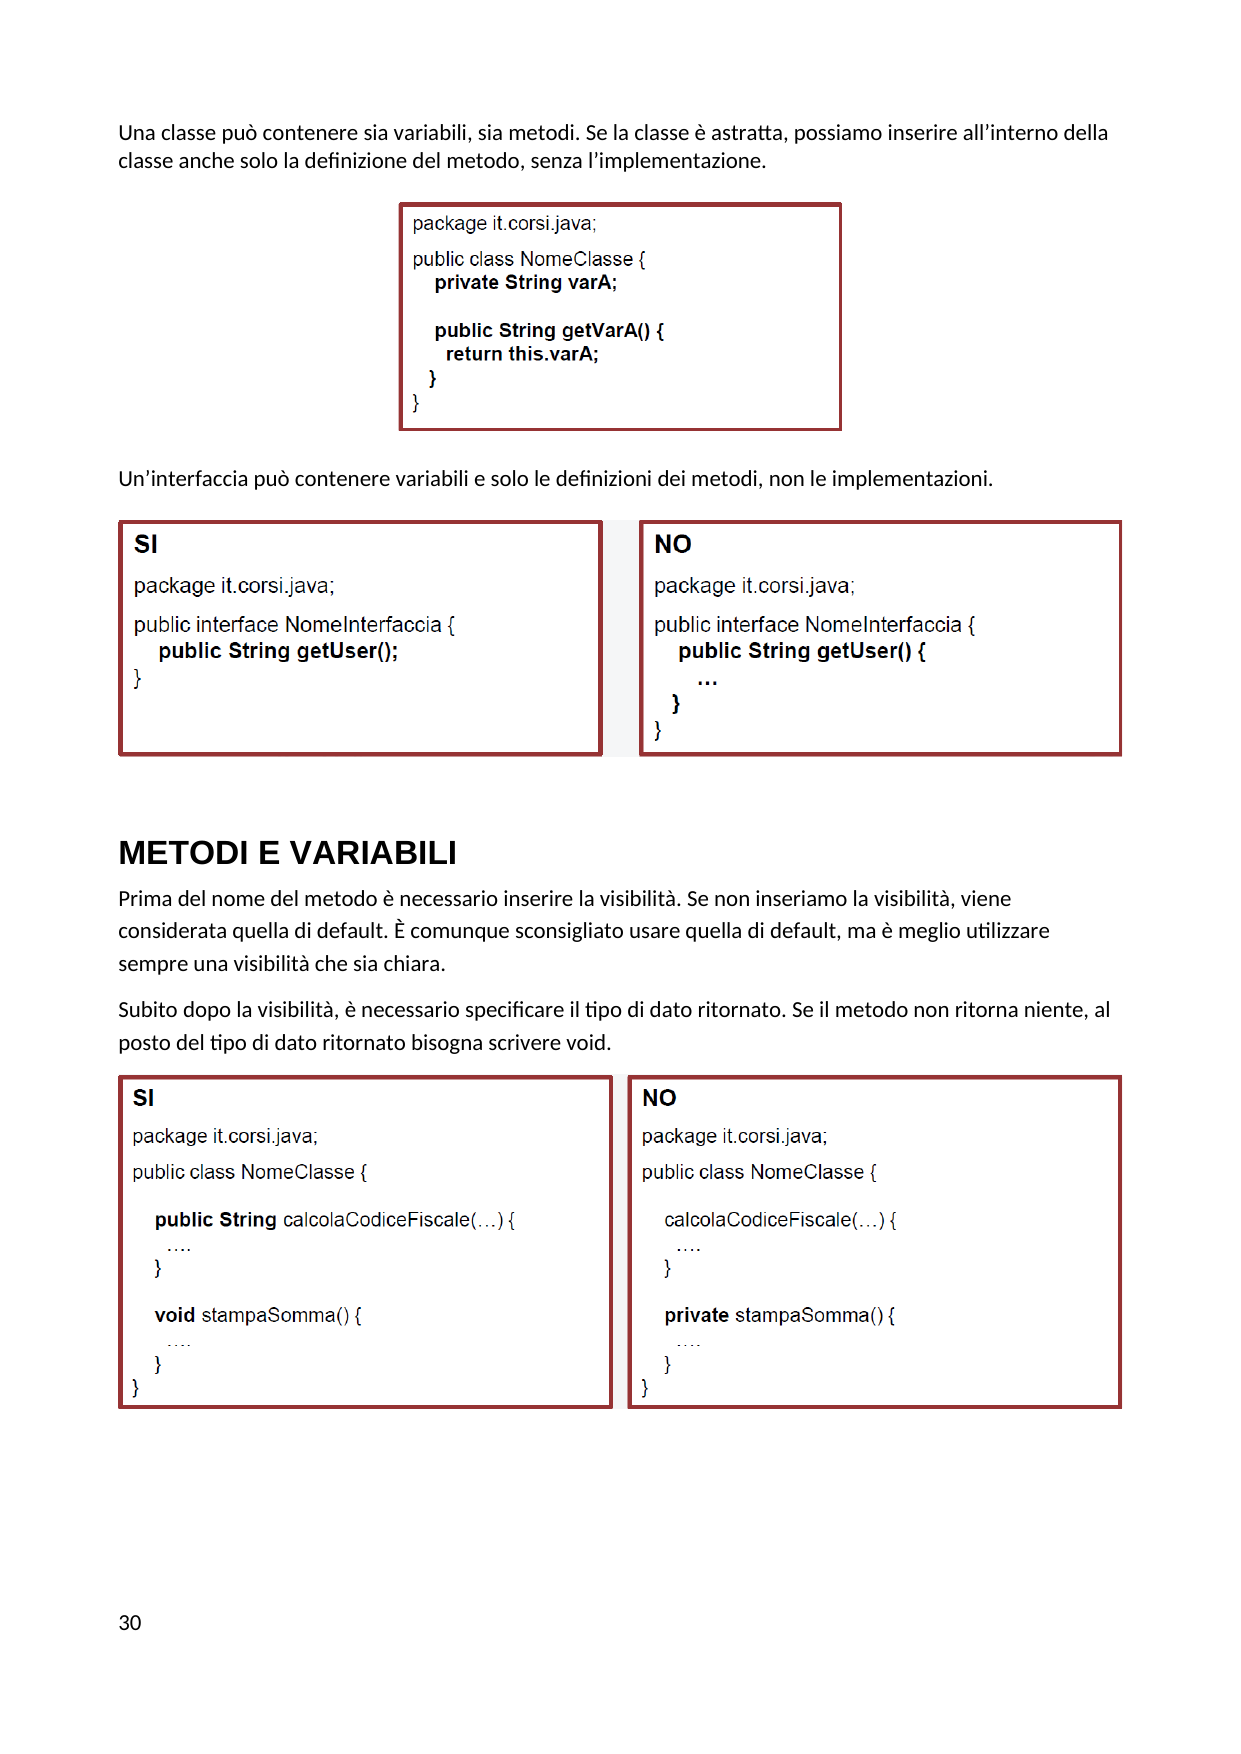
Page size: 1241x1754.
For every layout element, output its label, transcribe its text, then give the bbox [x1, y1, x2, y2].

text Una classe può contenere sia variabili, sia metodi. Se la classe è astratta, possiamo inserire all’interno della classe anche solo la definizione del metodo, senza l’implementazione. [118, 118, 1122, 174]
picture [118, 520, 1123, 757]
subtitle METODI E VARIABILI [118, 833, 1122, 872]
text Un’interfaccia può contenere variabili e solo le definizioni dei metodi, non le implementazioni. [118, 464, 1122, 492]
text Subito dopo la visibilità, è necessario specificare il tipo di dato ritornato. Se il metodo non ritorna niente, al posto del tipo di dato ritornato bisogna scrivere void. [118, 996, 1122, 1056]
picture [118, 1074, 1123, 1409]
text Prima del nome del metodo è necessario inserire la visibilità. Se non inseriamo la visibilità, viene considerata quella di default. È comunque sconsigliato usare quella di default, ma è meglio utilizzare sempre una visibilità che sia chiara. [118, 884, 1122, 977]
picture [398, 202, 842, 431]
